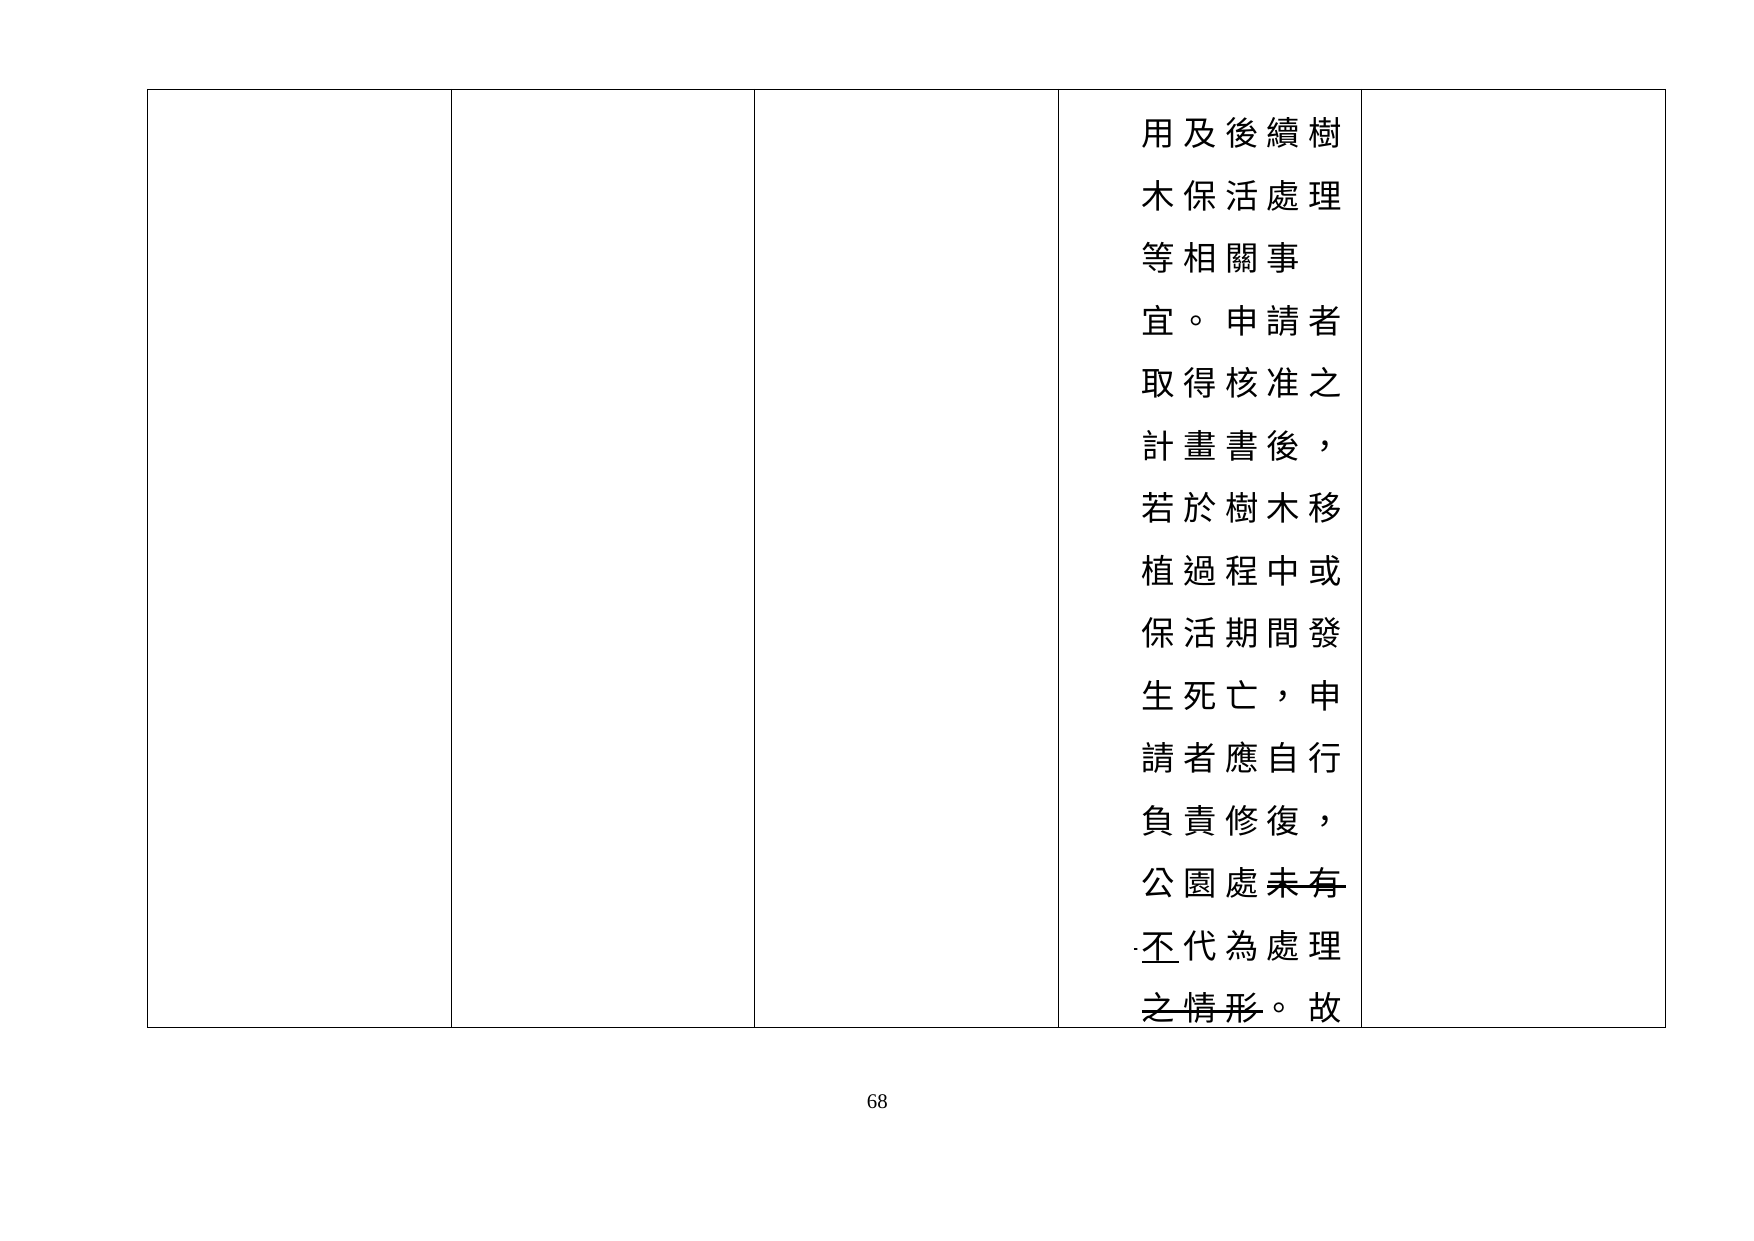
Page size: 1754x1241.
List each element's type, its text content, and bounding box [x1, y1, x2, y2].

table_cell [1362, 90, 1665, 1027]
table_cell [755, 90, 1058, 1027]
table_cell [452, 90, 754, 1027]
table_cell [148, 90, 451, 1027]
table_cell 用及後續樹木保活處理等相關事宜。申請者取得核准之計畫書後，若於樹木移植過程中或保活期間發生死亡，申請者應自行負責修復，公園處未有不代為處理之情形。故 [1059, 90, 1361, 1027]
